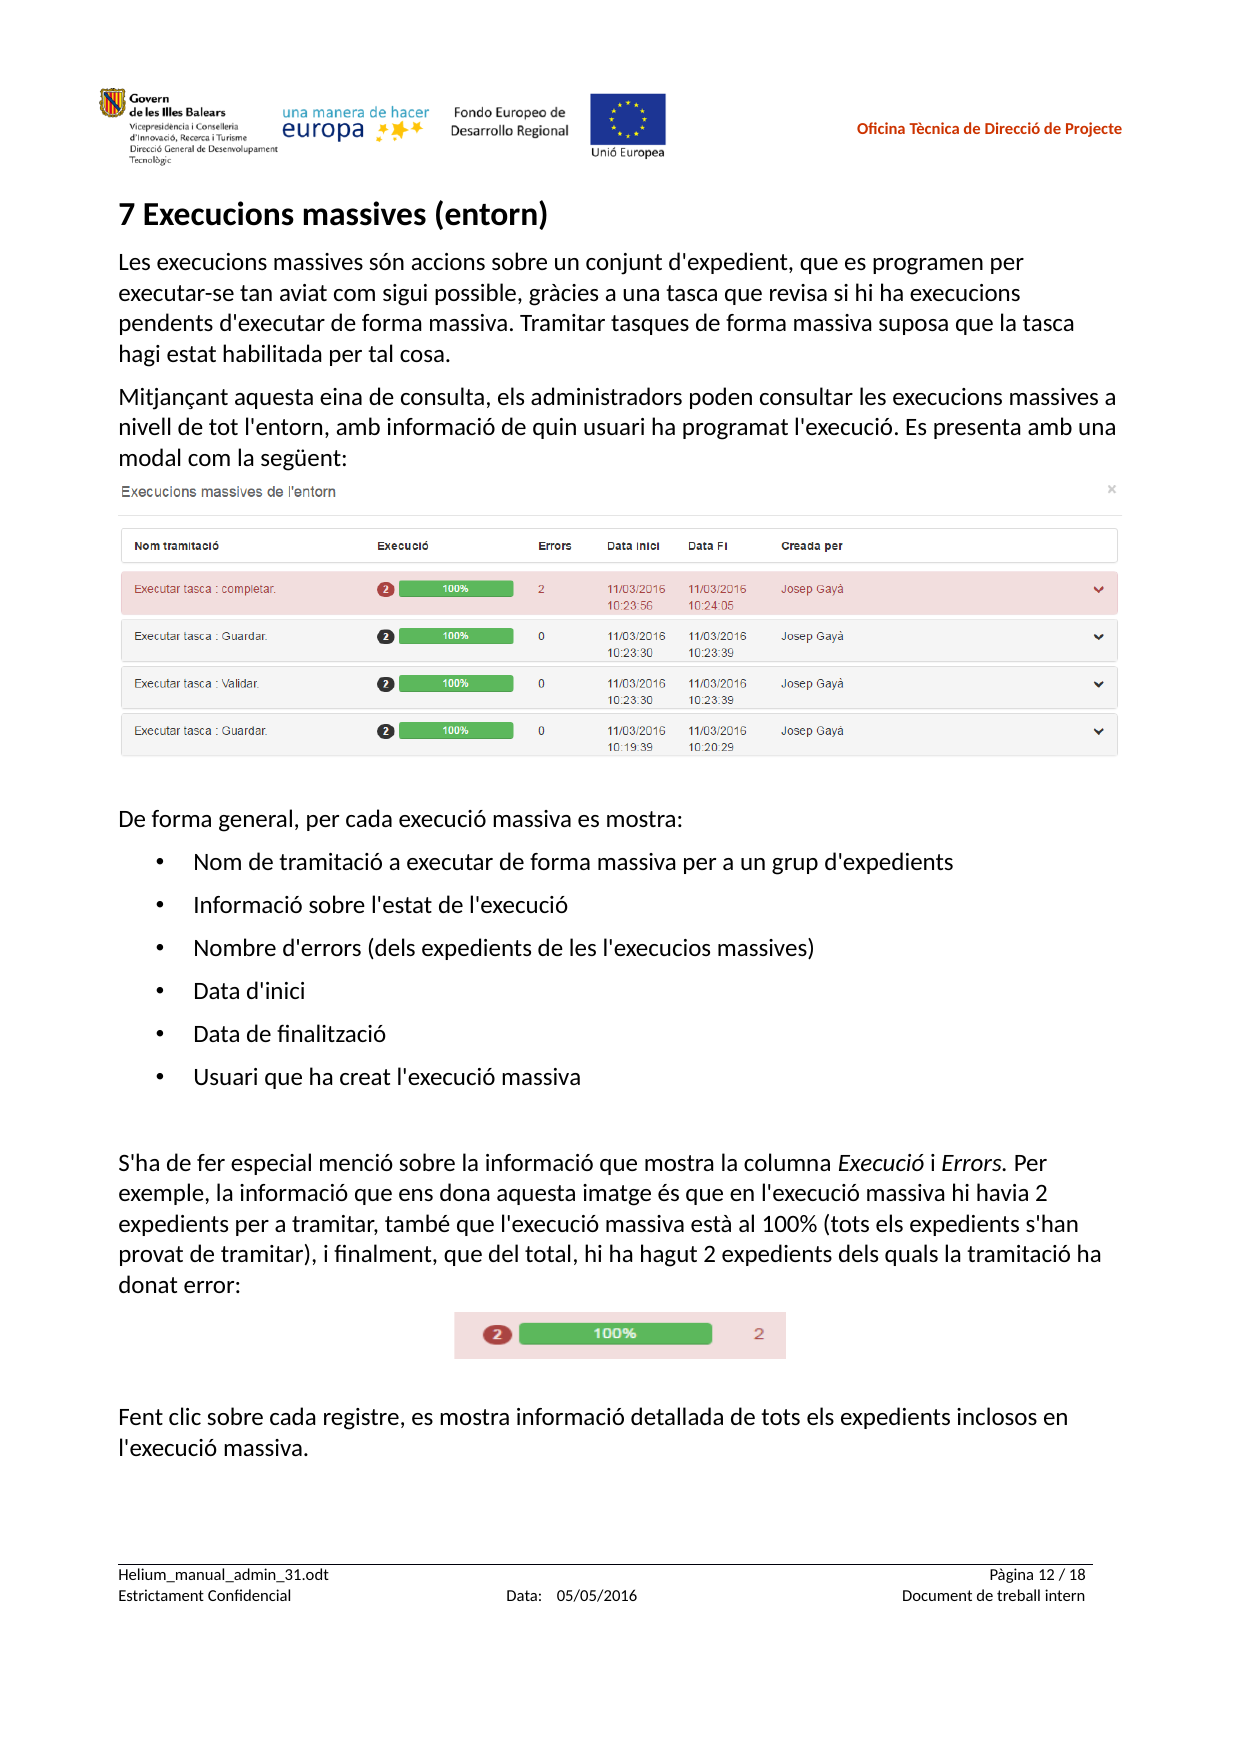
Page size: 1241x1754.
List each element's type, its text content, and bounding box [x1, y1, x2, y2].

picture [99, 87, 668, 166]
subtitle 7 Execucions massives (entorn) [118, 193, 1122, 234]
list Usuari que ha creat l'execució massiva [156, 1061, 1122, 1092]
list Informació sobre l'estat de l'execució [156, 889, 1122, 919]
text Fent clic sobre cada registre, es mostra informació detallada de tots els expedients inclosos en l'execució massiva. [118, 1401, 1122, 1462]
picture [118, 485, 1123, 760]
list Data d'inici [156, 975, 1122, 1006]
list Nombre d'errors (dels expedients de les l'execucios massives) [156, 932, 1122, 962]
text De forma general, per cada execució massiva es mostra: [118, 803, 1122, 833]
text S'ha de fer especial menció sobre la informació que mostra la columna Execució i Errors. Per exemple, la informació que ens dona aquesta imatge és que en l'execució massiva hi havia 2 expedients per a tramitar, també que l'execució massiva està al 100% (tots els expedients s'han provat de tramitar), i finalment, que del total, hi ha hagut 2 expedients dels quals la tramitació ha donat error: [118, 1147, 1122, 1300]
text Mitjançant aquesta eina de consulta, els administradors poden consultar les execucions massives a nivell de tot l'entorn, amb informació de quin usuari ha programat l'execució. Es presenta amb una modal com la següent: [118, 381, 1122, 472]
text Les execucions massives són accions sobre un conjunt d'expedient, que es programen per executar-se tan aviat com sigui possible, gràcies a una tasca que revisa si hi ha execucions pendents d'executar de forma massiva. Tramitar tasques de forma massiva suposa que la tasca hagi estat habilitada per tal cosa. [118, 246, 1122, 368]
list Data de finalització [156, 1018, 1122, 1048]
list Nom de tramitació a executar de forma massiva per a un grup d'expedients [156, 846, 1122, 876]
